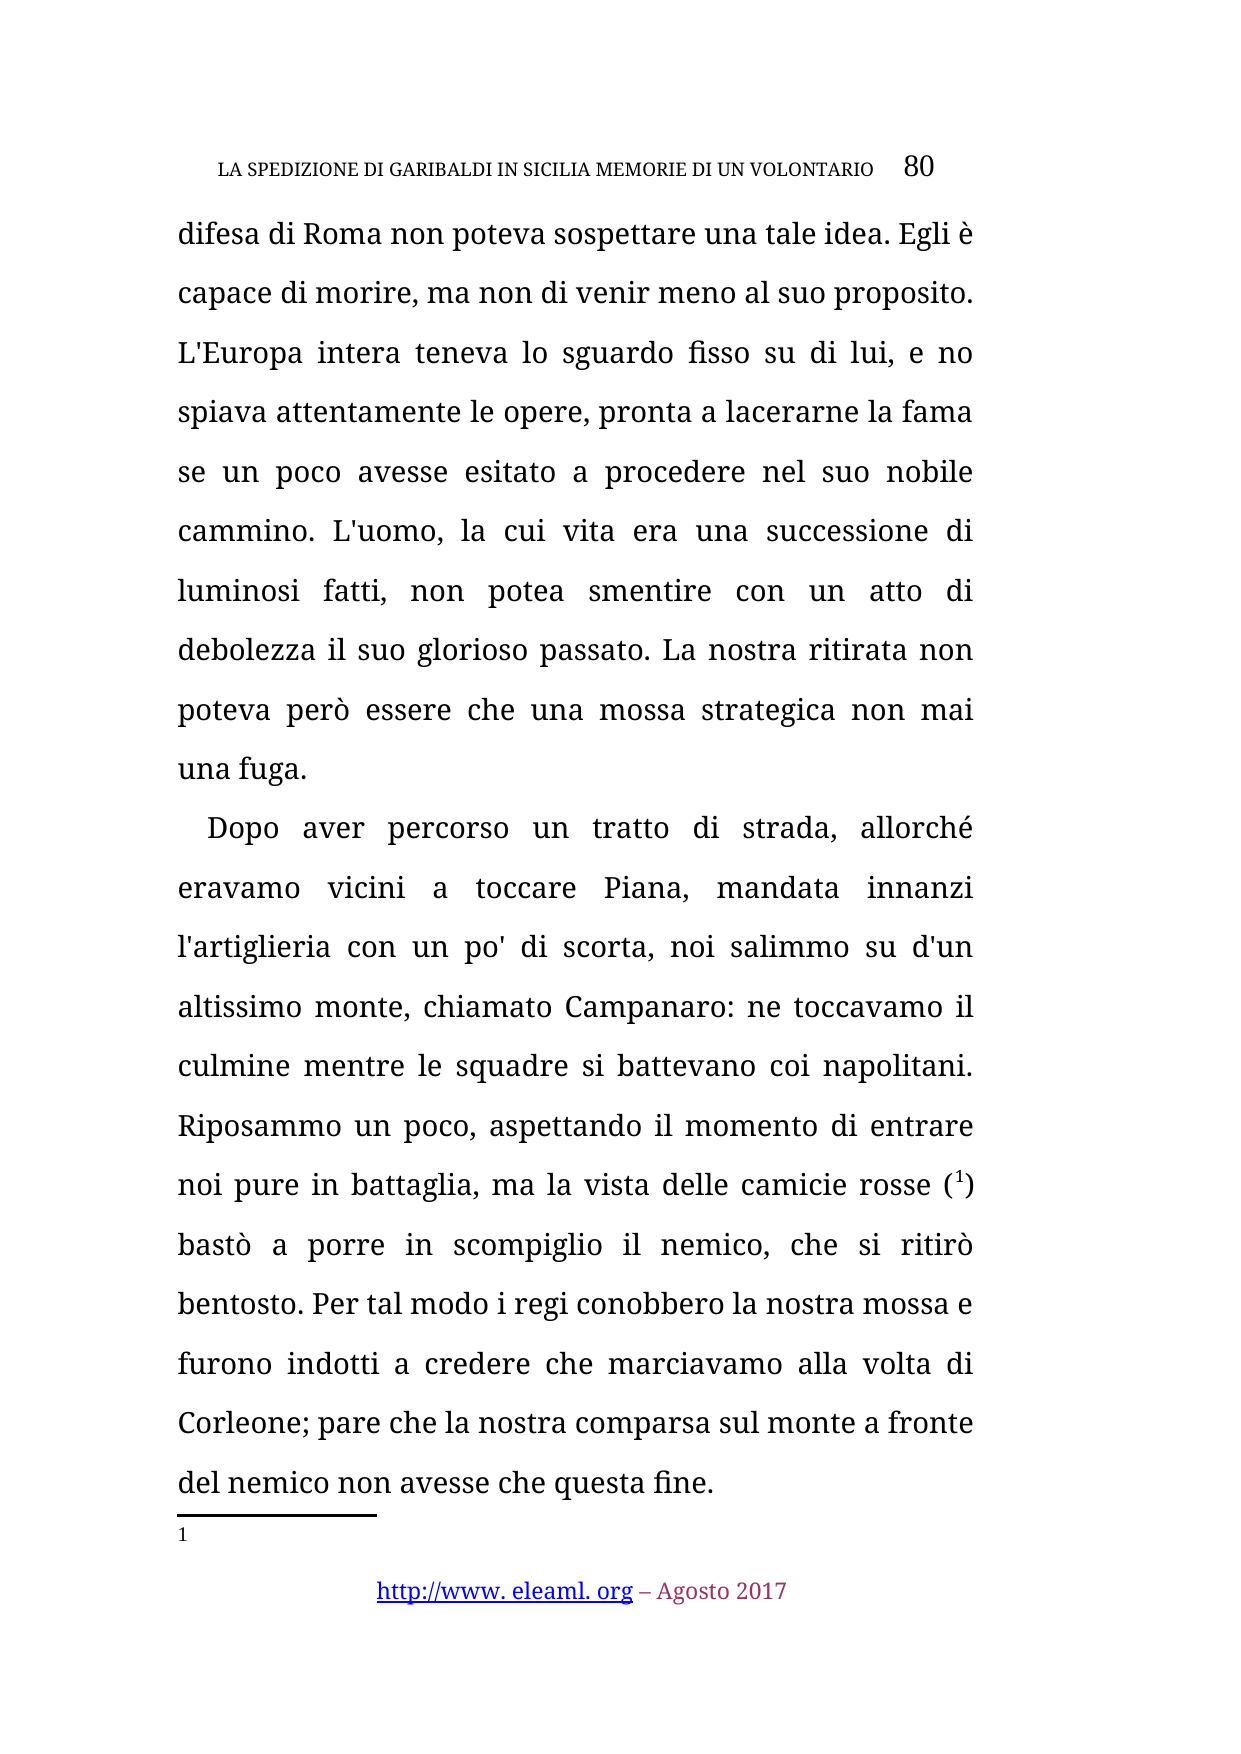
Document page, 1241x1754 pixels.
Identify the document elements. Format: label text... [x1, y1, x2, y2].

text Dopo aver percorso un tratto di strada, allorché eravamo vicini a toccare Piana, mandata innanzi l'artiglieria con un po' di scorta, noi salimmo su d'un altissimo monte, chiamato Campanaro: ne toccavamo il culmine mentre le squadre si battevano coi napolitani. Riposammo un poco, aspettando il momento di entrare noi pure in battaglia, ma la vista delle camicie rosse () bastò a porre in scompiglio il nemico, che si ritirò bentosto. Per tal modo i regi conobbero la nostra mossa e furono indotti a credere che marciavamo alla volta di Corleone; pare che la nostra comparsa sul monte a fronte del nemico non avesse che questa fine. [177, 808, 974, 1502]
text difesa di Roma non poteva sospettare una tale idea. Egli è capace di morire, ma non di venir meno al suo proposito. L'Europa intera teneva lo sguardo fisso su di lui, e no spiava attentamente le opere, pronta a lacerarne la fama se un poco avesse esitato a procedere nel suo nobile cammino. L'uomo, la cui vita era una successione di luminosi fatti, non potea smentire con un atto di debolezza il suo glorioso passato. La nostra ritirata non poteva però essere che una mossa strategica non mai una fuga. [177, 213, 974, 788]
